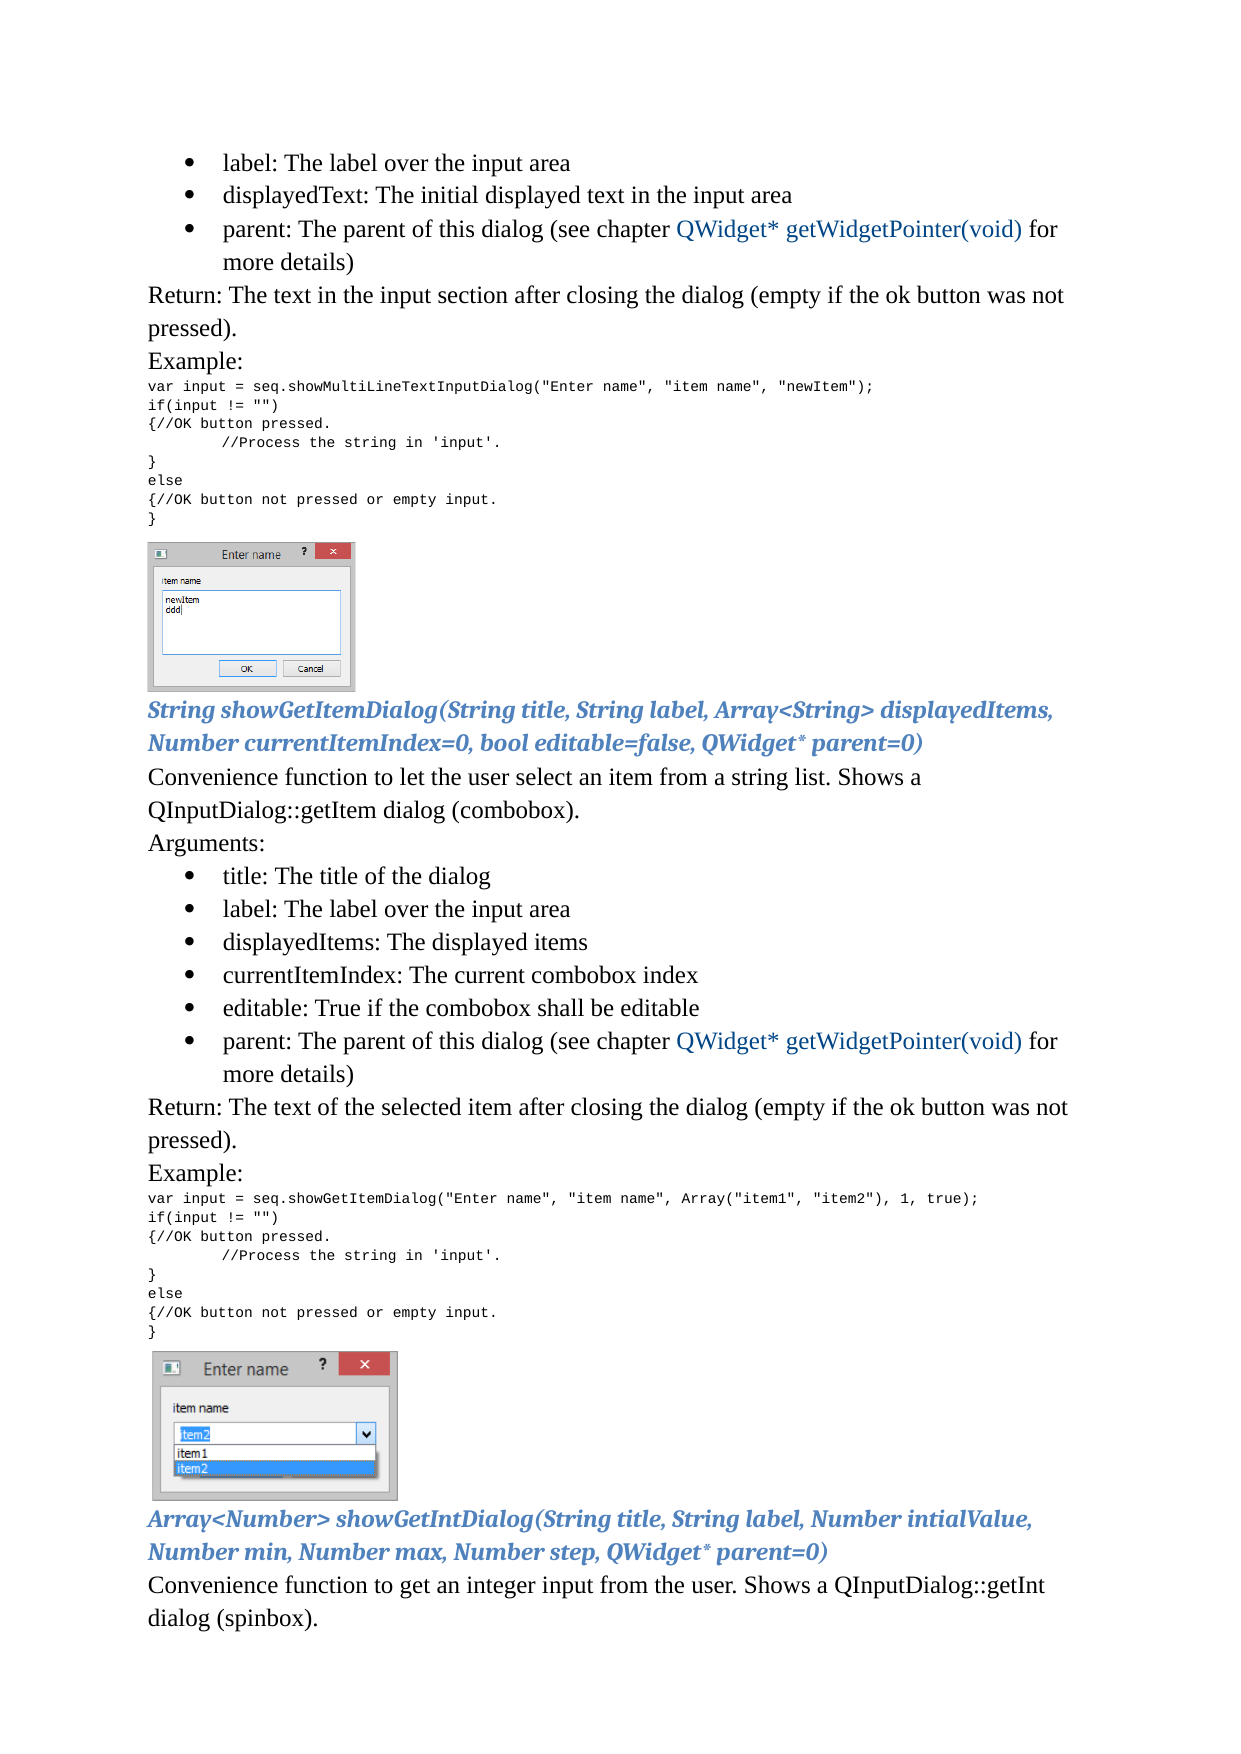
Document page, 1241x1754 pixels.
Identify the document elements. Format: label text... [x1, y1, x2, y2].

text Return: The text of the selected item after closing the dialog (empty if the ok button was not pressed). [148, 1092, 1093, 1154]
list label: The label over the input area [185, 148, 1093, 176]
text Example: [148, 1158, 1093, 1187]
text if(input != "") [148, 398, 1093, 414]
list label: The label over the input area [185, 894, 1093, 923]
subtitle Array<Number> showGetIntDialog(String title, String label, Number intialValue, Number min, Number max, Number step, QWidget* parent=0) [148, 1501, 1093, 1566]
text } [148, 1324, 1093, 1340]
text else [148, 1286, 1093, 1302]
text } [148, 511, 1093, 528]
subtitle String showGetItemDialog(String title, String label, Array<String> displayedItems, Number currentItemIndex=0, bool editable=false, QWidget* parent=0) [148, 692, 1093, 757]
text //Process the string in 'input'. [148, 1248, 1093, 1264]
text Return: The text in the input section after closing the dialog (empty if the ok button was not pressed). [148, 280, 1093, 341]
text Example: [148, 346, 1093, 374]
text Convenience function to get an integer input from the user. Shows a QInputDialog::getInt dialog (spinbox). [148, 1571, 1093, 1632]
list currentItemIndex: The current combobox index [185, 960, 1093, 989]
text Arguments: [148, 828, 1093, 857]
text {//OK button pressed. [148, 1229, 1093, 1246]
list parent: The parent of this dialog (see chapter QWidget* getWidgetPointer(void) for more details) [185, 1026, 1093, 1088]
text var input = seq.showGetItemDialog("Enter name", "item name", Array("item1", "item2"), 1, true); [148, 1191, 1093, 1208]
text if(input != "") [148, 1210, 1093, 1227]
text } [148, 1267, 1093, 1283]
list editable: True if the combobox shall be editable [185, 993, 1093, 1022]
list title: The title of the dialog [185, 861, 1093, 889]
text //Process the string in 'input'. [148, 436, 1093, 452]
list parent: The parent of this dialog (see chapter QWidget* getWidgetPointer(void) for more details) [185, 214, 1093, 275]
text {//OK button not pressed or empty input. [148, 492, 1093, 509]
text {//OK button not pressed or empty input. [148, 1305, 1093, 1321]
text else [148, 473, 1093, 490]
text var input = seq.showMultiLineTextInputDialog("Enter name", "item name", "newItem"); [148, 379, 1093, 395]
list displayedText: The initial displayed text in the input area [185, 181, 1093, 209]
list displayedItems: The displayed items [185, 927, 1093, 956]
picture [147, 542, 356, 692]
picture [152, 1351, 398, 1501]
text Convenience function to let the user select an item from a string list. Shows a QInputDialog::getItem dialog (combobox). [148, 762, 1093, 823]
text } [148, 454, 1093, 471]
text {//OK button pressed. [148, 417, 1093, 433]
